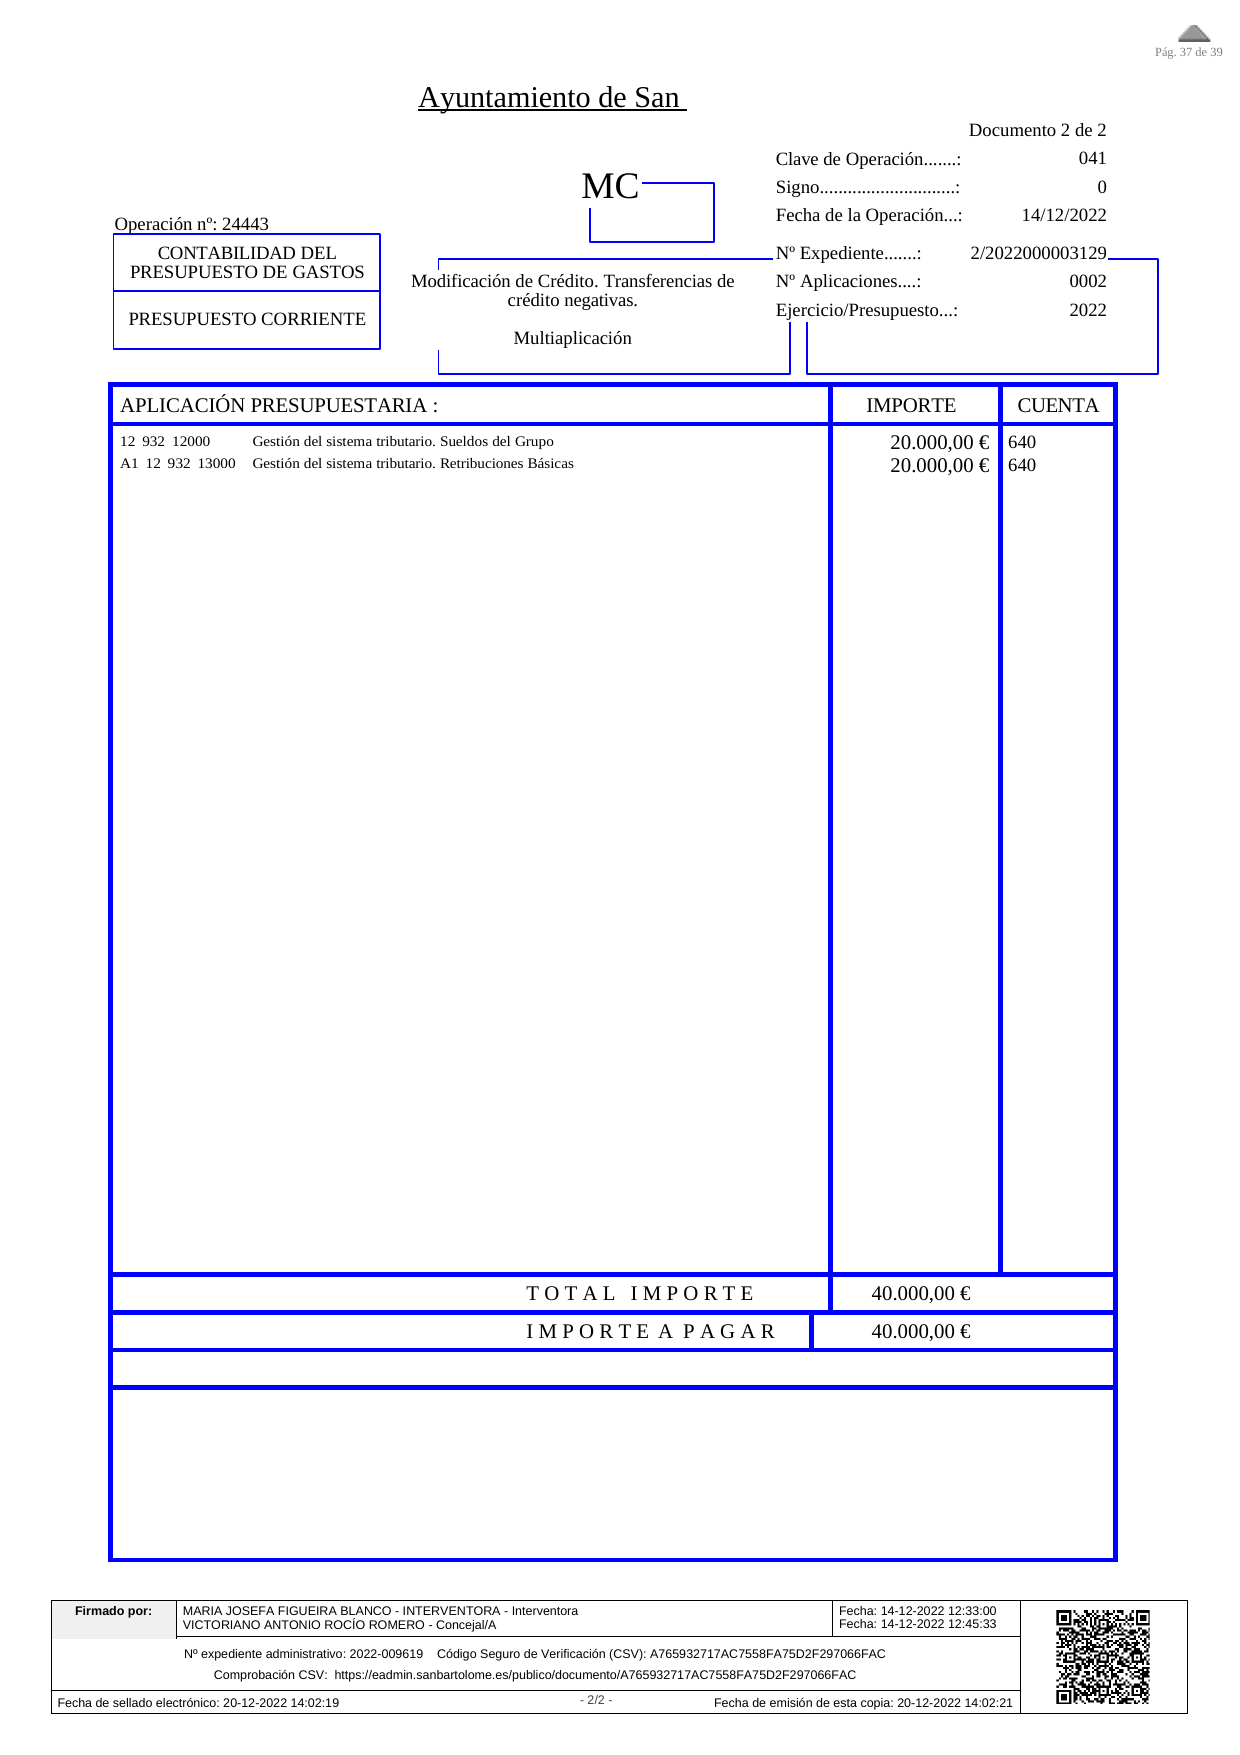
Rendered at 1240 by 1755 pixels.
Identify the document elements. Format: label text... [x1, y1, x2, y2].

table_cell T O T A L I M P O R T E [113, 1277, 828, 1310]
table_cell Fecha de sellado electrónico: 20-12-2022 14:02:19 - 2/2 - Fecha de emisión de esta copia: 20-12-2022 14:02:21 [52, 1691, 1020, 1713]
table_header CUENTA [1003, 387, 1113, 422]
table_header Fecha: 14-12-2022 12:33:00 Fecha: 14-12-2022 12:45:33 [833, 1601, 1020, 1636]
table_cell 12 932 12000 Gestión del sistema tributario. Sueldos del Grupo A1 12 932 13000 Gestión del sistema tributario. Retribuciones Básicas [113, 426, 828, 1272]
table_cell Nº expediente administrativo: 2022-009619 Código Seguro de Verificación (CSV): A765932717AC7558FA75D2F297066FAC Comprobación CSV: https://eadmin.sanbartolome.es/publico/documento/A765932717AC7558FA75D2F297066FAC [52, 1637, 1020, 1690]
table_header IMPORTE [833, 387, 998, 422]
table_header APLICACIÓN PRESUPUESTARIA : [113, 387, 828, 422]
picture [1177, 25, 1211, 42]
table_header MARIA JOSEFA FIGUEIRA BLANCO - INTERVENTORA - Interventora VICTORIANO ANTONIO ROCÍO ROMERO - Concejal/A [177, 1601, 832, 1636]
picture [1056, 1610, 1150, 1704]
table_cell 640 640 [1003, 426, 1113, 1272]
table_header Firmado por: [52, 1601, 176, 1636]
table_cell 40.000,00 € [814, 1315, 1113, 1348]
table_cell I M P O R T E A P A G A R [113, 1315, 809, 1348]
table_cell [113, 1352, 1113, 1385]
table_cell 20.000,00 € 20.000,00 € [833, 426, 998, 1272]
table_header [1021, 1601, 1187, 1713]
table_cell [113, 1390, 1113, 1557]
table_cell 40.000,00 € [833, 1277, 1113, 1310]
